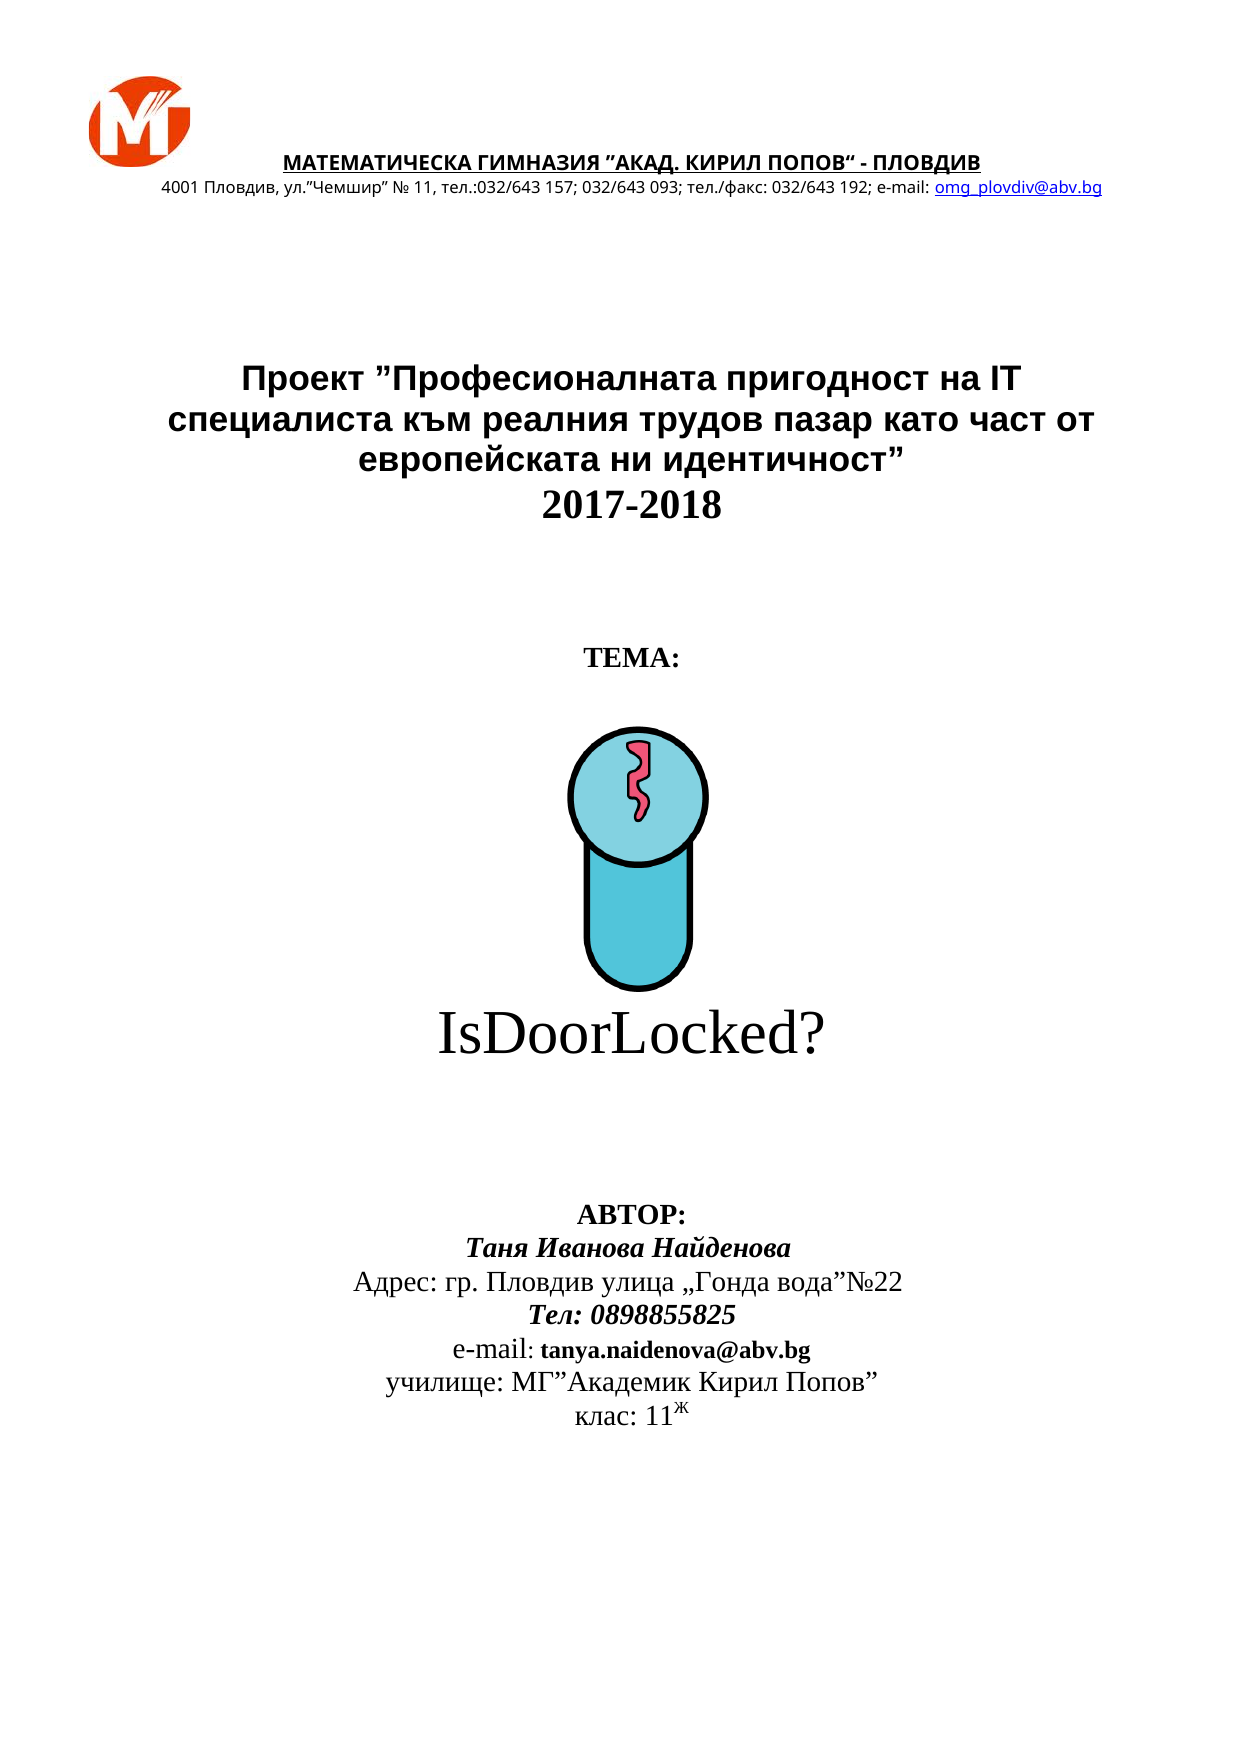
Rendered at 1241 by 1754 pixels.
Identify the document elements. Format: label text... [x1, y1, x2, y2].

text ТЕМА: [148, 640, 1116, 673]
text 4001 Пловдив, ул.”Чемшир” № 11, тел.:032/643 157; 032/643 093; тел./факс: 032/643 192; e-mail: omg_plovdiv@abv.bg [148, 176, 1116, 199]
text e-mail: tanya.naidenova@abv.bg [148, 1331, 1116, 1364]
text IsDoorLocked? [148, 707, 1116, 1067]
text 2017-2018 [148, 479, 1116, 527]
text клас: 11Ж [148, 1398, 1116, 1432]
text МАТЕМАТИЧЕСКА ГИМНАЗИЯ ”АКАД. КИРИЛ ПОПОВ“ - ПЛОВДИВ [148, 148, 1116, 176]
picture [88, 76, 191, 167]
text Таня Иванова Найденова [148, 1230, 1116, 1264]
picture [501, 722, 775, 996]
text Адрес: гр. Пловдив улица „Гонда вода”№22 [148, 1264, 1116, 1297]
text Тел: 0898855825 [148, 1297, 1116, 1331]
text училище: МГ”Академик Кирил Попов” [148, 1364, 1116, 1398]
text АВТОР: [148, 1197, 1116, 1230]
text Проект ”Професионалната пригодност на IT специалиста към реалния трудов пазар като част от европейската ни идентичност” [148, 357, 1116, 479]
